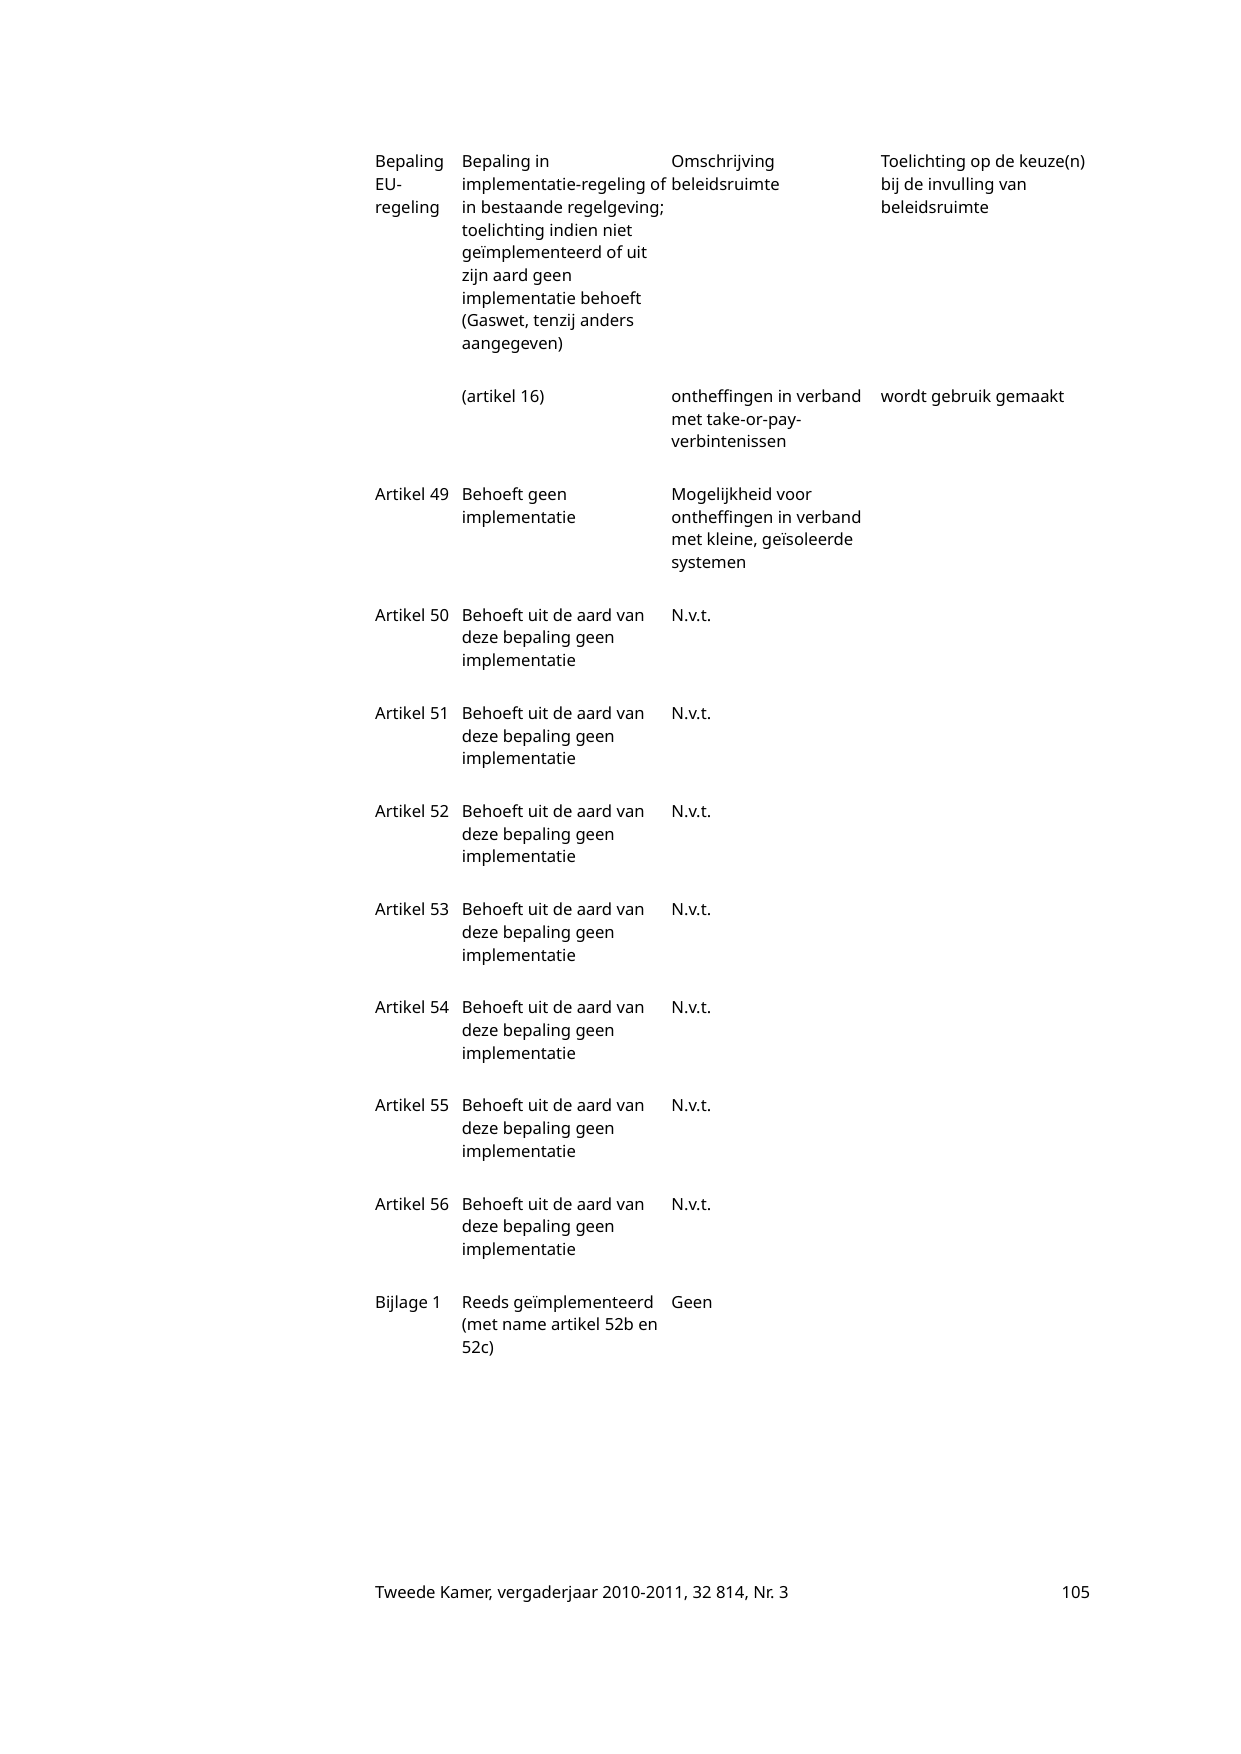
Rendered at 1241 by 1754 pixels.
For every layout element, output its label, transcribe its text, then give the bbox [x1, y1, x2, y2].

table_cell Artikel 56 [375, 1192, 462, 1290]
table_cell Mogelijkheid voor ontheffingen in verband met kleine, geïsoleerde systemen [671, 483, 881, 603]
table_cell Reeds geïmplementeerd (met name artikel 52b en 52c) [462, 1290, 671, 1388]
table_cell Behoeft uit de aard van deze bepaling geen implementatie [462, 701, 671, 799]
table_cell [881, 483, 1090, 603]
table_cell [375, 384, 462, 482]
table_cell Bijlage 1 [375, 1290, 462, 1388]
table_cell [881, 603, 1090, 701]
table_cell wordt gebruik gemaakt [881, 384, 1090, 482]
table_header Bepaling in implementatie-regeling of in bestaande regelgeving; toelichting indien niet geïmplementeerd of uit zijn aard geen implementatie behoeft (Gaswet, tenzij anders aangegeven) [462, 150, 671, 384]
table_cell Behoeft uit de aard van deze bepaling geen implementatie [462, 898, 671, 996]
table_cell Artikel 52 [375, 800, 462, 898]
table_cell [881, 800, 1090, 898]
table_cell N.v.t. [671, 996, 881, 1094]
table_cell Behoeft uit de aard van deze bepaling geen implementatie [462, 603, 671, 701]
table_cell N.v.t. [671, 1192, 881, 1290]
table_cell [881, 1192, 1090, 1290]
table_cell N.v.t. [671, 701, 881, 799]
table_cell [881, 701, 1090, 799]
table_cell Behoeft uit de aard van deze bepaling geen implementatie [462, 800, 671, 898]
table_cell [881, 996, 1090, 1094]
table_cell [881, 898, 1090, 996]
table_cell Geen [671, 1290, 881, 1388]
table_cell Artikel 50 [375, 603, 462, 701]
table_cell Artikel 51 [375, 701, 462, 799]
table_cell N.v.t. [671, 898, 881, 996]
table_cell ontheffingen in verband met take-or-pay-verbintenissen [671, 384, 881, 482]
table_cell N.v.t. [671, 603, 881, 701]
table_header Bepaling EU-regeling [375, 150, 462, 384]
table_cell Behoeft uit de aard van deze bepaling geen implementatie [462, 996, 671, 1094]
table_cell Artikel 53 [375, 898, 462, 996]
table_cell Behoeft uit de aard van deze bepaling geen implementatie [462, 1094, 671, 1192]
table_cell Artikel 55 [375, 1094, 462, 1192]
table_header Toelichting op de keuze(n) bij de invulling van beleidsruimte [881, 150, 1090, 384]
table_cell N.v.t. [671, 1094, 881, 1192]
table_cell Artikel 49 [375, 483, 462, 603]
table_header Omschrijving beleidsruimte [671, 150, 881, 384]
table_cell Artikel 54 [375, 996, 462, 1094]
table_cell (artikel 16) [462, 384, 671, 482]
table_cell [881, 1290, 1090, 1388]
table_cell Behoeft uit de aard van deze bepaling geen implementatie [462, 1192, 671, 1290]
table_cell Behoeft geen implementatie [462, 483, 671, 603]
table_cell [881, 1094, 1090, 1192]
table_cell N.v.t. [671, 800, 881, 898]
